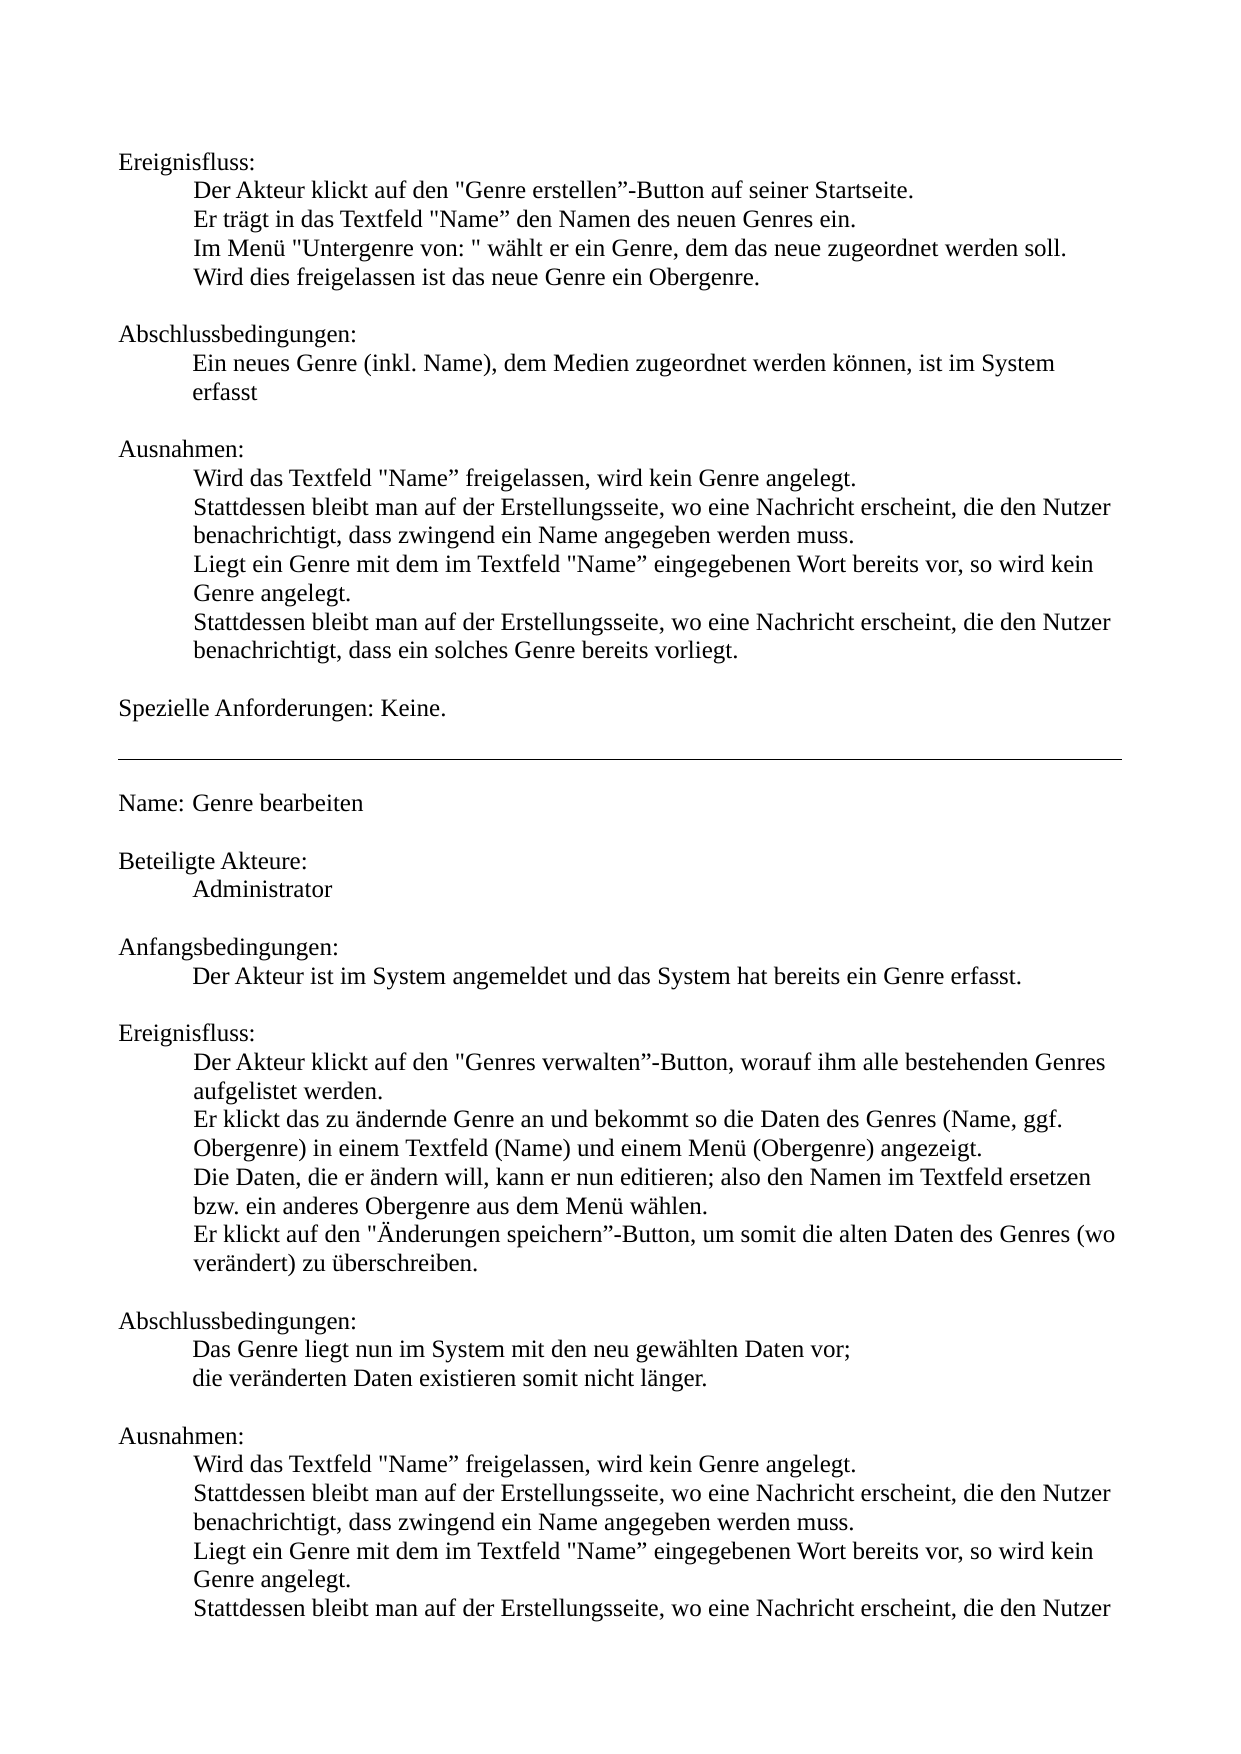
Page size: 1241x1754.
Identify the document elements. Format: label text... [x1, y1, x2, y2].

list Stattdessen bleibt man auf der Erstellungsseite, wo eine Nachricht erscheint, die den Nutzer benachrichtigt, dass zwingend ein Name angegeben werden muss. [156, 1478, 1122, 1536]
text Ereignisfluss: [118, 147, 1122, 176]
list Der Akteur klickt auf den "Genre erstellen”-Button auf seiner Startseite. [156, 176, 1122, 204]
list Stattdessen bleibt man auf der Erstellungsseite, wo eine Nachricht erscheint, die den Nutzer [156, 1593, 1122, 1622]
text Administrator [118, 874, 1122, 903]
text die veränderten Daten existieren somit nicht länger. [118, 1363, 1122, 1392]
text Name: Genre bearbeiten [118, 788, 1122, 817]
list Liegt ein Genre mit dem im Textfeld "Name” eingegebenen Wort bereits vor, so wird kein Genre angelegt. [156, 549, 1122, 607]
list Stattdessen bleibt man auf der Erstellungsseite, wo eine Nachricht erscheint, die den Nutzer benachrichtigt, dass ein solches Genre bereits vorliegt. [156, 607, 1122, 664]
list Der Akteur klickt auf den "Genres verwalten”-Button, worauf ihm alle bestehenden Genres aufgelistet werden. [156, 1047, 1122, 1104]
list Im Menü "Untergenre von: " wählt er ein Genre, dem das neue zugeordnet werden soll. Wird dies freigelassen ist das neue Genre ein Obergenre. [156, 233, 1122, 291]
list Stattdessen bleibt man auf der Erstellungsseite, wo eine Nachricht erscheint, die den Nutzer benachrichtigt, dass zwingend ein Name angegeben werden muss. [156, 492, 1122, 549]
text Beteiligte Akteure: [118, 846, 1122, 874]
list Die Daten, die er ändern will, kann er nun editieren; also den Namen im Textfeld ersetzen bzw. ein anderes Obergenre aus dem Menü wählen. [156, 1162, 1122, 1219]
text Ausnahmen: [118, 1421, 1122, 1449]
text Ereignisfluss: [118, 1018, 1122, 1047]
text Ein neues Genre (inkl. Name), dem Medien zugeordnet werden können, ist im System erfasst [118, 348, 1122, 406]
text Das Genre liegt nun im System mit den neu gewählten Daten vor; [118, 1334, 1122, 1363]
text Anfangsbedingungen: [118, 932, 1122, 961]
text Ausnahmen: [118, 434, 1122, 463]
list Liegt ein Genre mit dem im Textfeld "Name” eingegebenen Wort bereits vor, so wird kein Genre angelegt. [156, 1536, 1122, 1593]
text Spezielle Anforderungen: Keine. [118, 693, 1122, 722]
list Er trägt in das Textfeld "Name” den Namen des neuen Genres ein. [156, 204, 1122, 233]
list Wird das Textfeld "Name” freigelassen, wird kein Genre angelegt. [156, 1449, 1122, 1478]
list Er klickt auf den "Änderungen speichern”-Button, um somit die alten Daten des Genres (wo verändert) zu überschreiben. [156, 1219, 1122, 1277]
list Er klickt das zu ändernde Genre an und bekommt so die Daten des Genres (Name, ggf. Obergenre) in einem Textfeld (Name) und einem Menü (Obergenre) angezeigt. [156, 1104, 1122, 1162]
text Abschlussbedingungen: [118, 1306, 1122, 1334]
text Der Akteur ist im System angemeldet und das System hat bereits ein Genre erfasst. [118, 961, 1122, 989]
text Abschlussbedingungen: [118, 319, 1122, 348]
list Wird das Textfeld "Name” freigelassen, wird kein Genre angelegt. [156, 463, 1122, 492]
